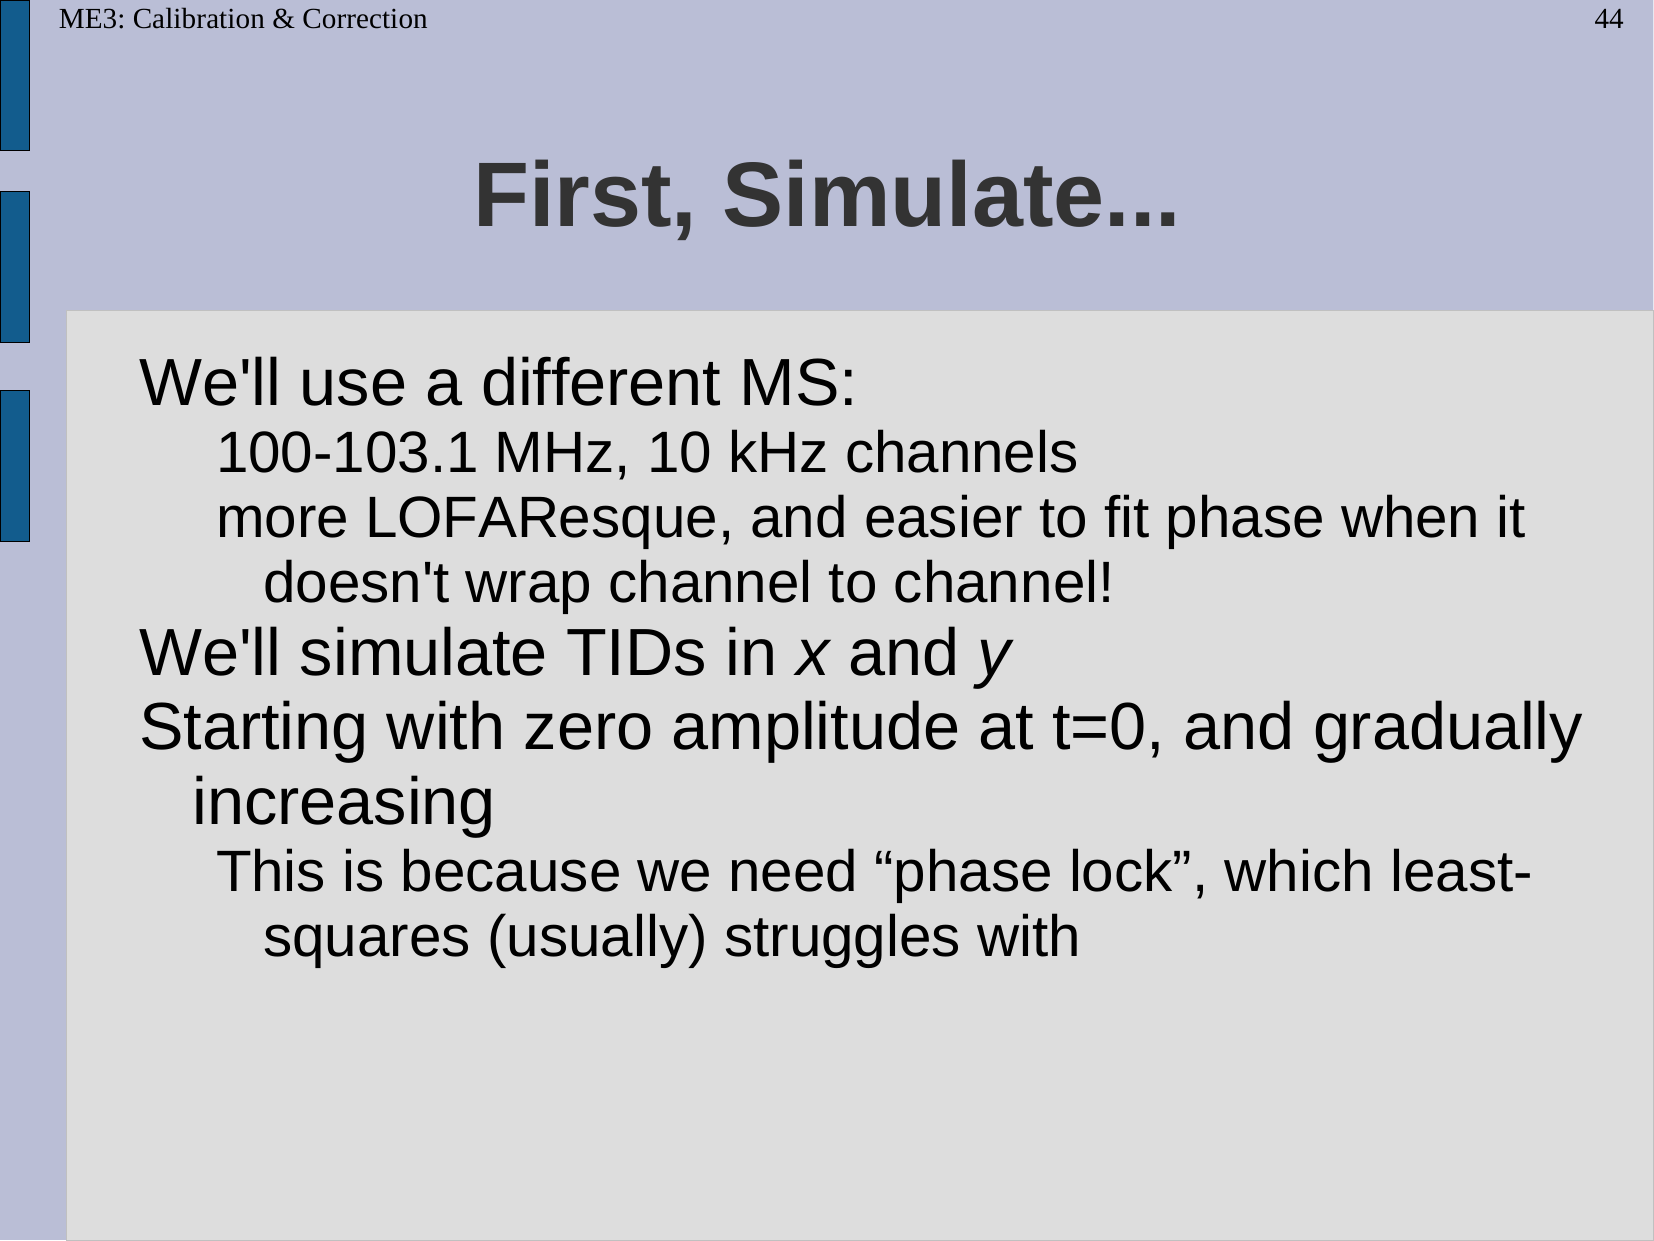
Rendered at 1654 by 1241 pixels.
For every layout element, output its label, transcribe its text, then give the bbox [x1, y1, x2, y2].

list We'll use a different MS: 100-103.1 MHz, 10 kHz channels more LOFAResque, and easier to fit phase when it doesn't wrap channel to channel! We'll simulate TIDs in x and y Starting with zero amplitude at t=0, and gradually increasing This is because we need “phase lock”, which least-squares (usually) struggles with [121, 344, 1625, 1112]
title First, Simulate... [121, 98, 1534, 291]
